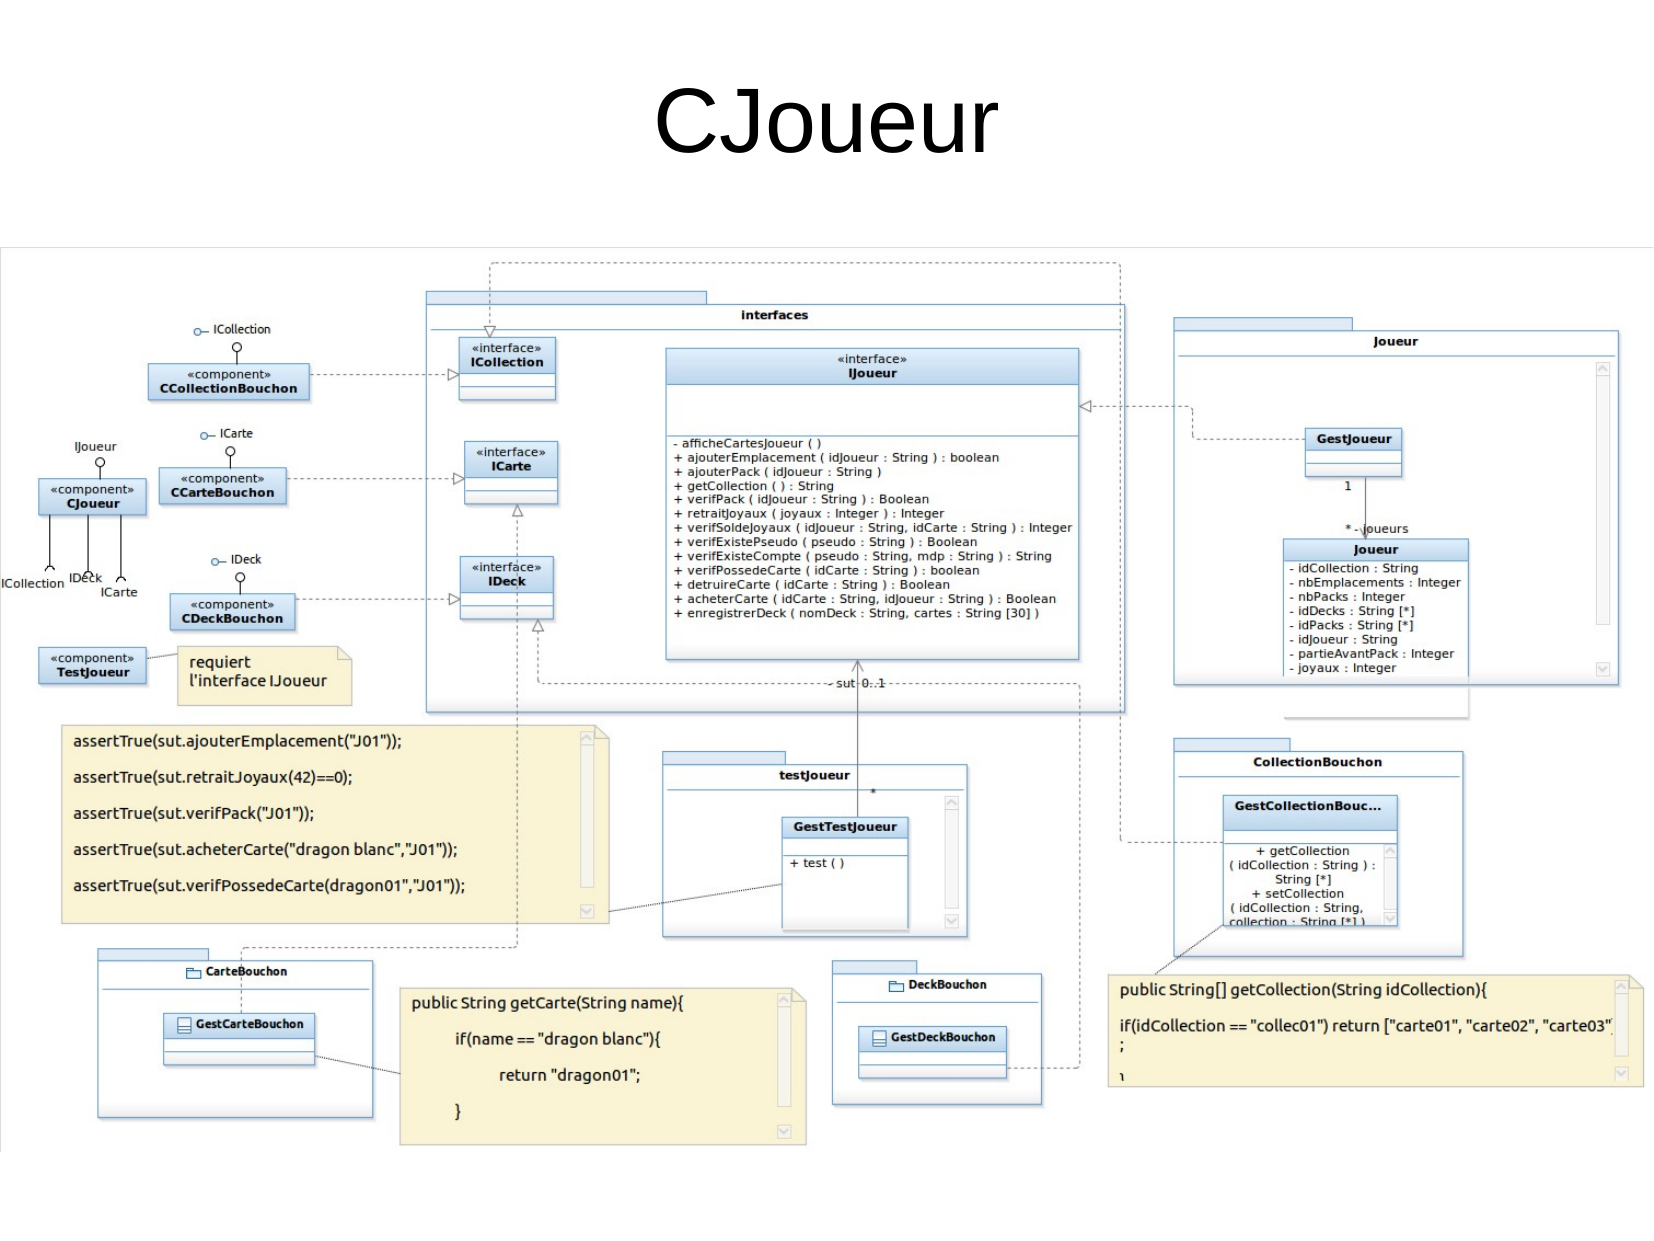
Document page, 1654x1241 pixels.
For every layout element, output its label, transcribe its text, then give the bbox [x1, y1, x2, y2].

picture [0, 247, 1654, 1152]
title CJoueur [82, 17, 1571, 225]
